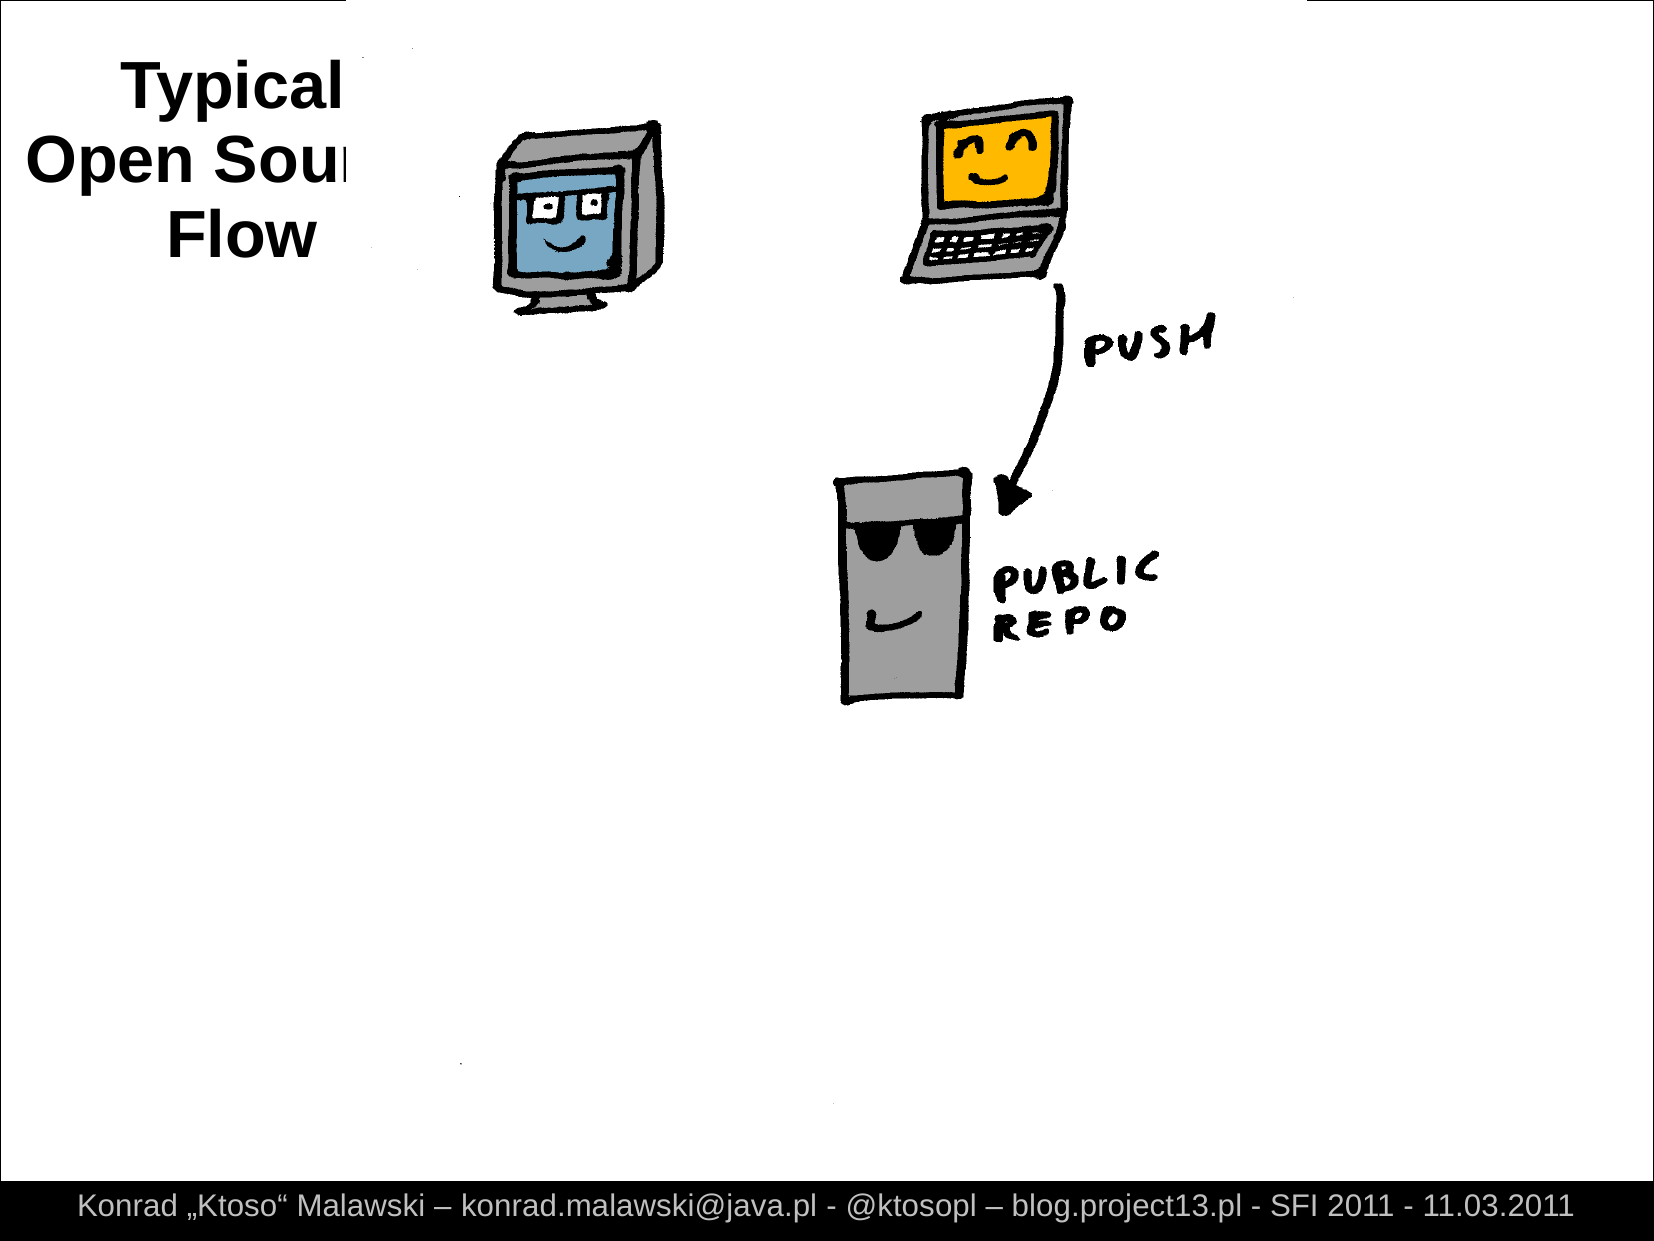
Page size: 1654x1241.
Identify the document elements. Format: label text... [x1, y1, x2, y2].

picture [346, 0, 1307, 1176]
text_box Typical Open Source Flow [10, 40, 346, 414]
text_box Konrad „Ktoso“ Malawski – konrad.malawski@java.pl - @ktosopl – blog.project13.pl - SFI 2011 - 11.03.2011 [0, 1181, 1654, 1238]
